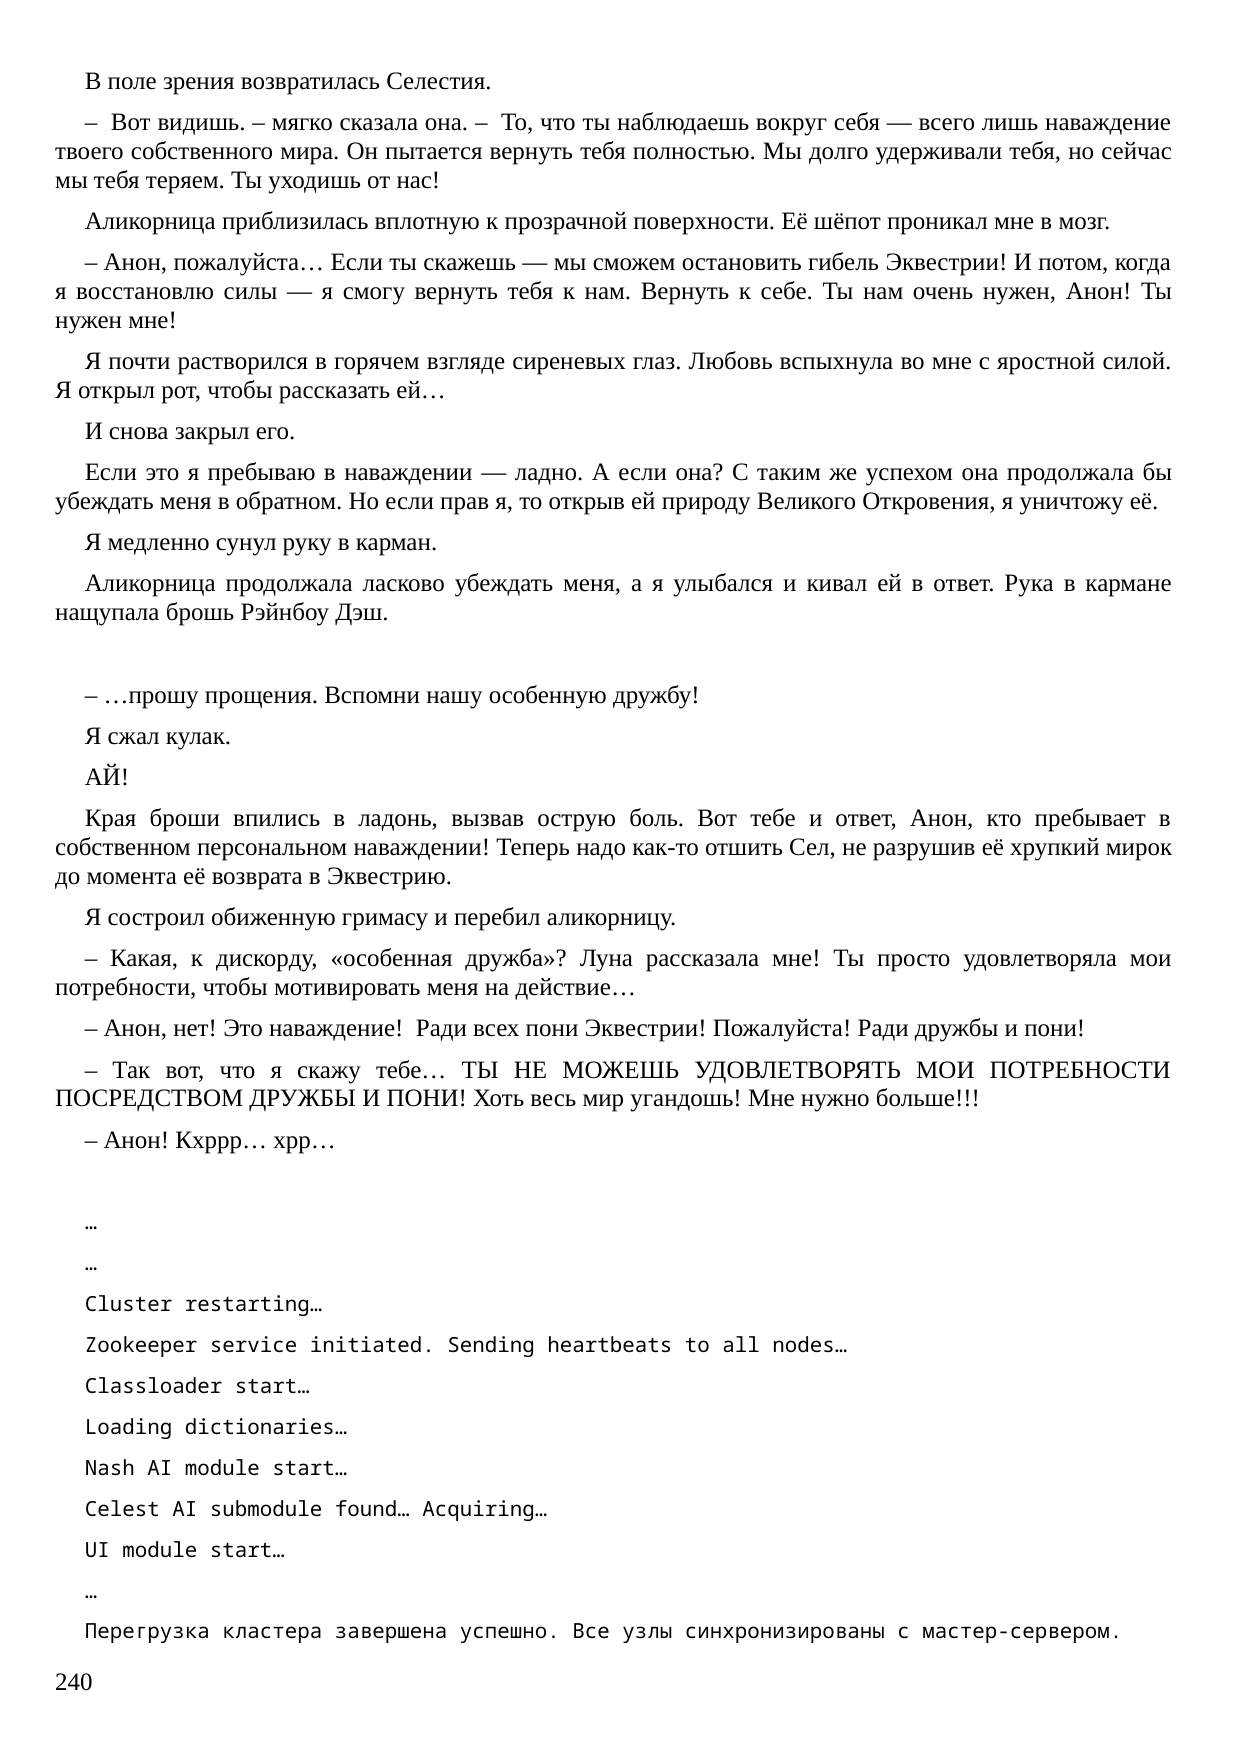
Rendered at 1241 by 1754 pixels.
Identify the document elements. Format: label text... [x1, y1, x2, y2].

text И снова закрыл его. [55, 416, 1173, 445]
text Classloader start… [55, 1371, 1173, 1399]
text Zookeeper service initiated. Sending heartbeats to all nodes… [55, 1330, 1173, 1358]
text АЙ! [55, 762, 1173, 791]
text Cluster restarting… [55, 1289, 1173, 1318]
text – Анон, нет! Это наваждение! Ради всех пони Эквестрии! Пожалуйста! Ради дружбы и пони! [55, 1013, 1173, 1042]
text Я медленно сунул руку в карман. [55, 527, 1173, 556]
text Аликорница приблизилась вплотную к прозрачной поверхности. Её шёпот проникал мне в мозг. [55, 206, 1173, 235]
text Nash AI module start… [55, 1453, 1173, 1481]
text – Так вот, что я скажу тебе… ТЫ НЕ МОЖЕШЬ УДОВЛЕТВОРЯТЬ МОИ ПОТРЕБНОСТИ ПОСРЕДСТВОМ ДРУЖБЫ И ПОНИ! Хоть весь мир угандошь! Мне нужно больше!!! [55, 1055, 1173, 1112]
text Я состроил обиженную гримасу и перебил аликорницу. [55, 902, 1173, 931]
text – Анон, пожалуйста… Если ты скажешь — мы сможем остановить гибель Эквестрии! И потом, когда я восстановлю силы — я смогу вернуть тебя к нам. Вернуть к себе. Ты нам очень нужен, Анон! Ты нужен мне! [55, 247, 1173, 333]
text Я сжал кулак. [55, 721, 1173, 750]
text – Вот видишь. – мягко сказала она. – То, что ты наблюдаешь вокруг себя — всего лишь наваждение твоего собственного мира. Он пытается вернуть тебя полностью. Мы долго удерживали тебя, но сейчас мы тебя теряем. Ты уходишь от нас! [55, 107, 1173, 193]
text … [55, 1576, 1173, 1604]
text В поле зрения возвратилась Селестия. [55, 66, 1173, 95]
text … [55, 1248, 1173, 1277]
text Перегрузка кластера завершена успешно. Все узлы синхронизированы с мастер-сервером. [55, 1617, 1173, 1645]
text Я почти растворился в горячем взгляде сиреневых глаз. Любовь вспыхнула во мне с яростной силой. Я открыл рот, чтобы рассказать ей… [55, 346, 1173, 403]
text Аликорница продолжала ласково убеждать меня, а я улыбался и кивал ей в ответ. Рука в кармане нащупала брошь Рэйнбоу Дэш. [55, 568, 1173, 626]
text … [55, 1207, 1173, 1236]
text Celest AI submodule found… Acquiring… [55, 1494, 1173, 1522]
text UI module start… [55, 1535, 1173, 1563]
text – Какая, к дискорду, «особенная дружба»? Луна рассказала мне! Ты просто удовлетворяла мои потребности, чтобы мотивировать меня на действие… [55, 943, 1173, 1001]
text Края броши впились в ладонь, вызвав острую боль. Вот тебе и ответ, Анон, кто пребывает в собственном персональном наваждении! Теперь надо как-то отшить Сел, не разрушив её хрупкий мирок до момента её возврата в Эквестрию. [55, 803, 1173, 890]
text Если это я пребываю в наваждении — ладно. А если она? С таким же успехом она продолжала бы убеждать меня в обратном. Но если прав я, то открыв ей природу Великого Откровения, я уничтожу её. [55, 457, 1173, 515]
text – …прошу прощения. Вспомни нашу особенную дружбу! [55, 680, 1173, 708]
text Loading dictionaries… [55, 1412, 1173, 1440]
text – Анон! Кхррр… хрр… [55, 1125, 1173, 1153]
